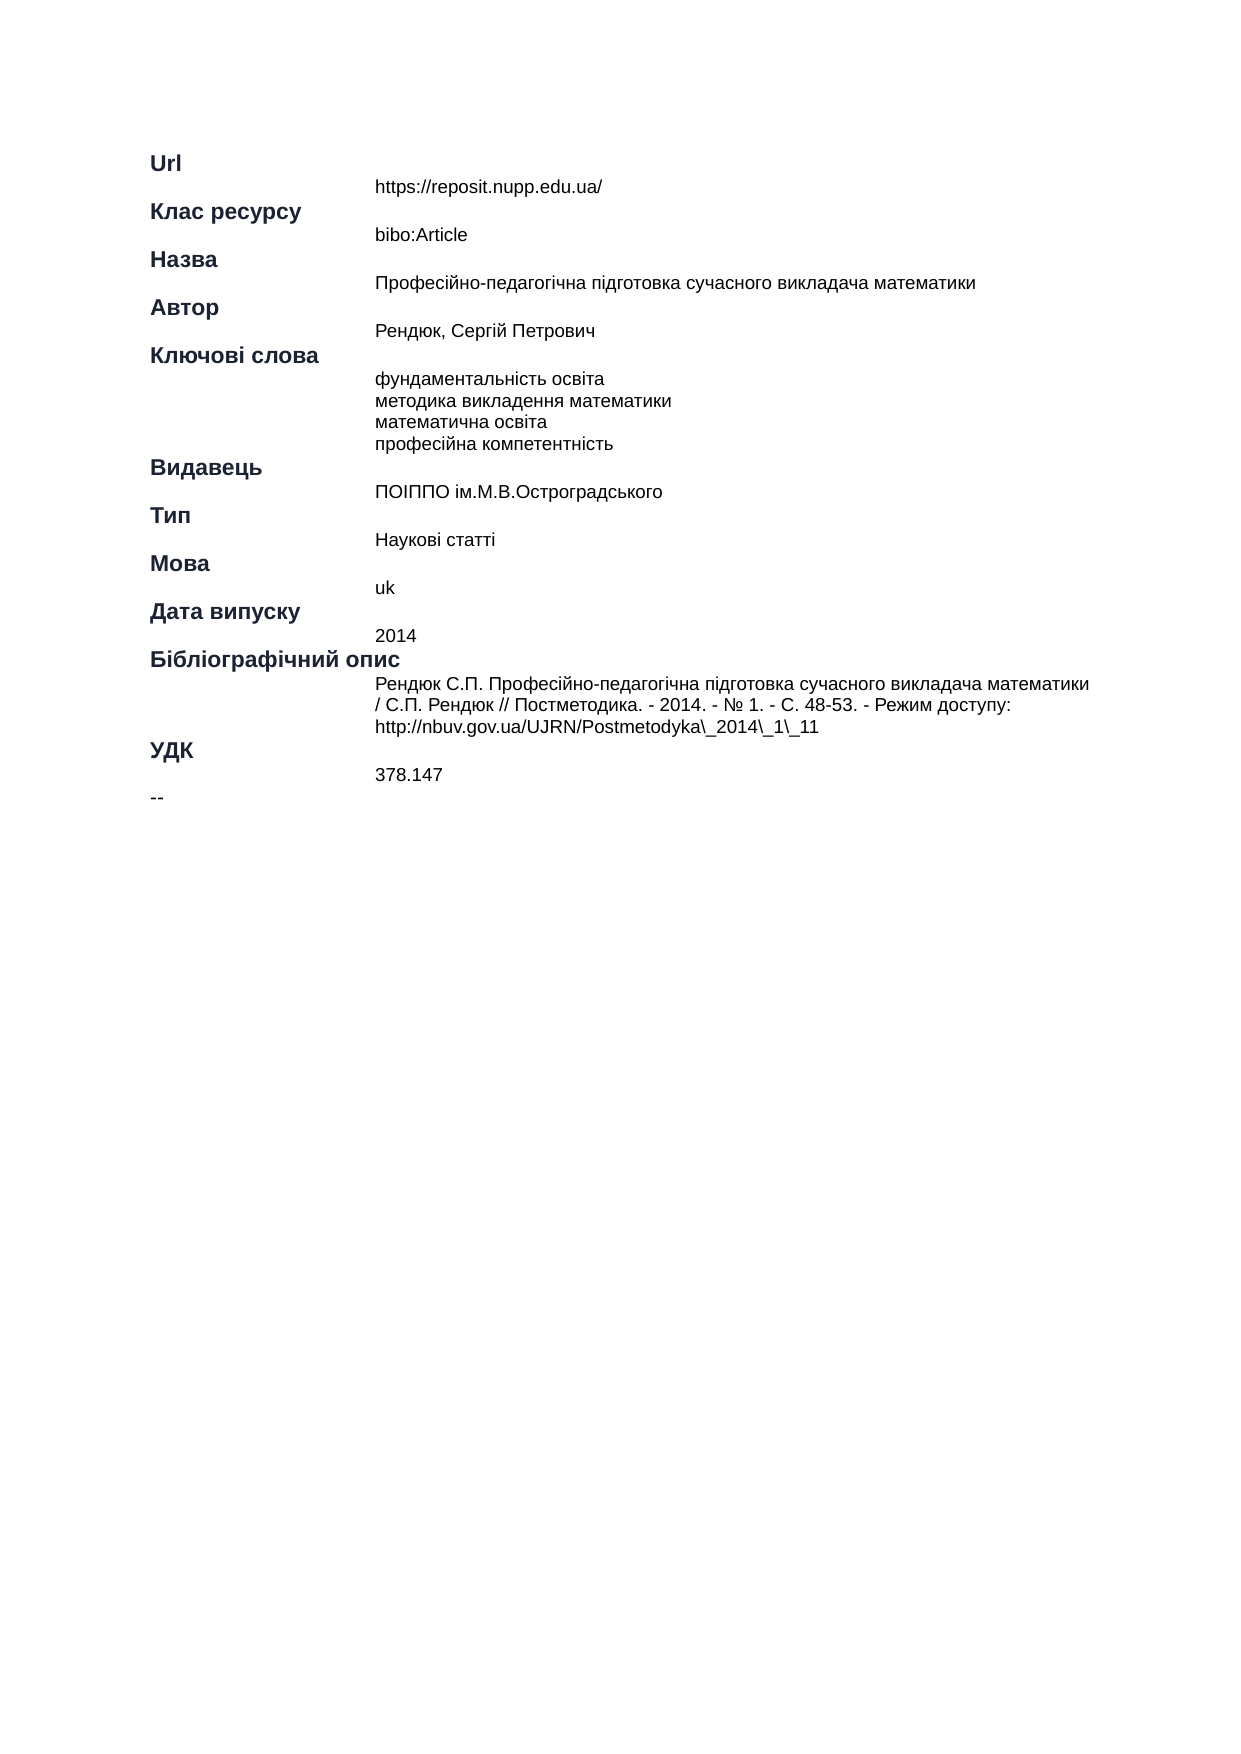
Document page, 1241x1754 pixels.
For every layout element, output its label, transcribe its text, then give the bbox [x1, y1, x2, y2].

text Клас ресурсу [150, 198, 1090, 224]
text Дата випуску [150, 598, 1090, 624]
text Професійно-педагогічна підготовка сучасного викладача математики [375, 272, 1090, 294]
text математична освіта [375, 411, 1090, 433]
text -- [150, 785, 1090, 809]
text методика викладення математики [375, 389, 1090, 411]
text 2014 [375, 624, 1090, 646]
text Автор [150, 294, 1090, 320]
text Видавець [150, 454, 1090, 481]
text фундаментальність освіта [375, 368, 1090, 389]
text Url [150, 150, 1090, 176]
text uk [375, 576, 1090, 598]
text Тип [150, 502, 1090, 528]
text Бібліографічний опис [150, 646, 1090, 672]
text УДК [150, 737, 1090, 763]
text 378.147 [375, 763, 1090, 785]
text Наукові статті [375, 528, 1090, 550]
text https://reposit.nupp.edu.ua/ [375, 176, 1090, 198]
text професійна компетентність [375, 433, 1090, 454]
text Мова [150, 550, 1090, 576]
text bibo:Article [375, 224, 1090, 246]
text ПОІППО ім.М.В.Остроградського [375, 481, 1090, 502]
text Рендюк, Сергій Петрович [375, 320, 1090, 342]
text Назва [150, 246, 1090, 272]
text Рендюк С.П. Професійно-педагогічна підготовка сучасного викладача математики / С.П. Рендюк // Постметодика. - 2014. - № 1. - С. 48-53. - Режим доступу: http://nbuv.gov.ua/UJRN/Postmetodyka\_2014\_1\_11 [375, 672, 1090, 737]
text Ключові слова [150, 342, 1090, 368]
